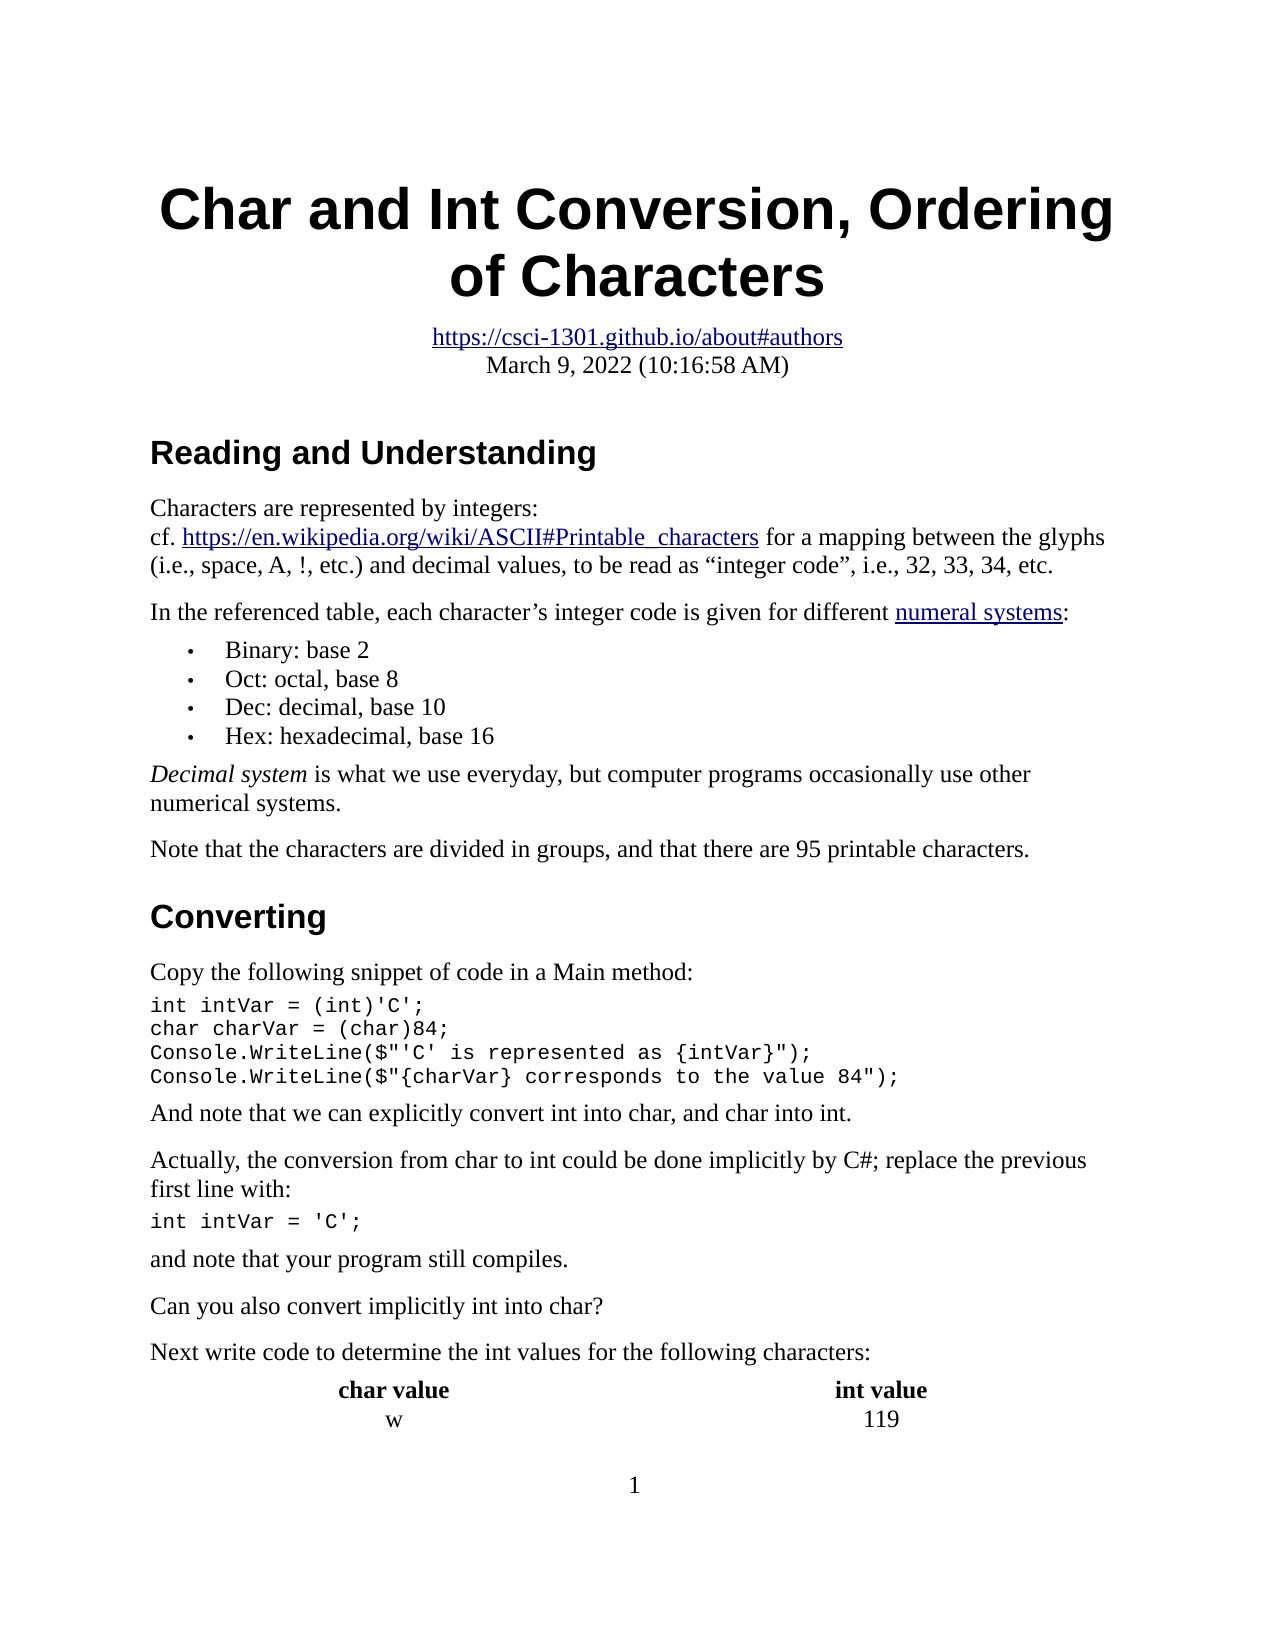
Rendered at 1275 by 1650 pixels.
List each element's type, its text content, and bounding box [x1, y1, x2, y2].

title Char and Int Conversion, Ordering of Characters [150, 175, 1125, 309]
text Console.WriteLine($"{charVar} corresponds to the value 84"); [150, 1066, 1125, 1089]
text int intVar = 'C'; [150, 1211, 1125, 1235]
subtitle Converting [150, 897, 1125, 936]
table_cell w [150, 1404, 637, 1433]
text int intVar = (int)'C'; [150, 995, 1125, 1018]
list Binary: base 2 [187, 635, 1125, 664]
text March 9, 2022 (10:16:58 AM) [150, 350, 1125, 379]
list Hex: hexadecimal, base 16 [187, 721, 1125, 750]
text Note that the characters are divided in groups, and that there are 95 printable characters. [150, 834, 1125, 863]
text And note that we can explicitly convert int into char, and char into int. [150, 1098, 1125, 1127]
text and note that your program still compiles. [150, 1244, 1125, 1273]
table_header int value [638, 1375, 1125, 1404]
text https://csci-1301.github.io/about#authors [150, 322, 1125, 350]
table_cell 119 [638, 1404, 1125, 1433]
text Copy the following snippet of code in a Main method: [150, 957, 1125, 986]
list Dec: decimal, base 10 [187, 692, 1125, 721]
list Oct: octal, base 8 [187, 664, 1125, 692]
text Can you also convert implicitly int into char? [150, 1291, 1125, 1319]
text Actually, the conversion from char to int could be done implicitly by C#; replace the previous first line with: [150, 1145, 1125, 1202]
text Characters are represented by integers: cf. https://en.wikipedia.org/wiki/ASCII#Printable_characters for a mapping between the glyphs (i.e., space, A, !, etc.) and decimal values, to be read as “integer code”, i.e., 32, 33, 34, etc. [150, 493, 1125, 579]
subtitle Reading and Understanding [150, 433, 1125, 472]
table_header char value [150, 1375, 637, 1404]
text char charVar = (char)84; [150, 1018, 1125, 1042]
text In the referenced table, each character’s integer code is given for different numeral systems: [150, 597, 1125, 626]
text Console.WriteLine($"'C' is represented as {intVar}"); [150, 1042, 1125, 1066]
text Decimal system is what we use everyday, but computer programs occasionally use other numerical systems. [150, 759, 1125, 816]
text Next write code to determine the int values for the following characters: [150, 1337, 1125, 1366]
